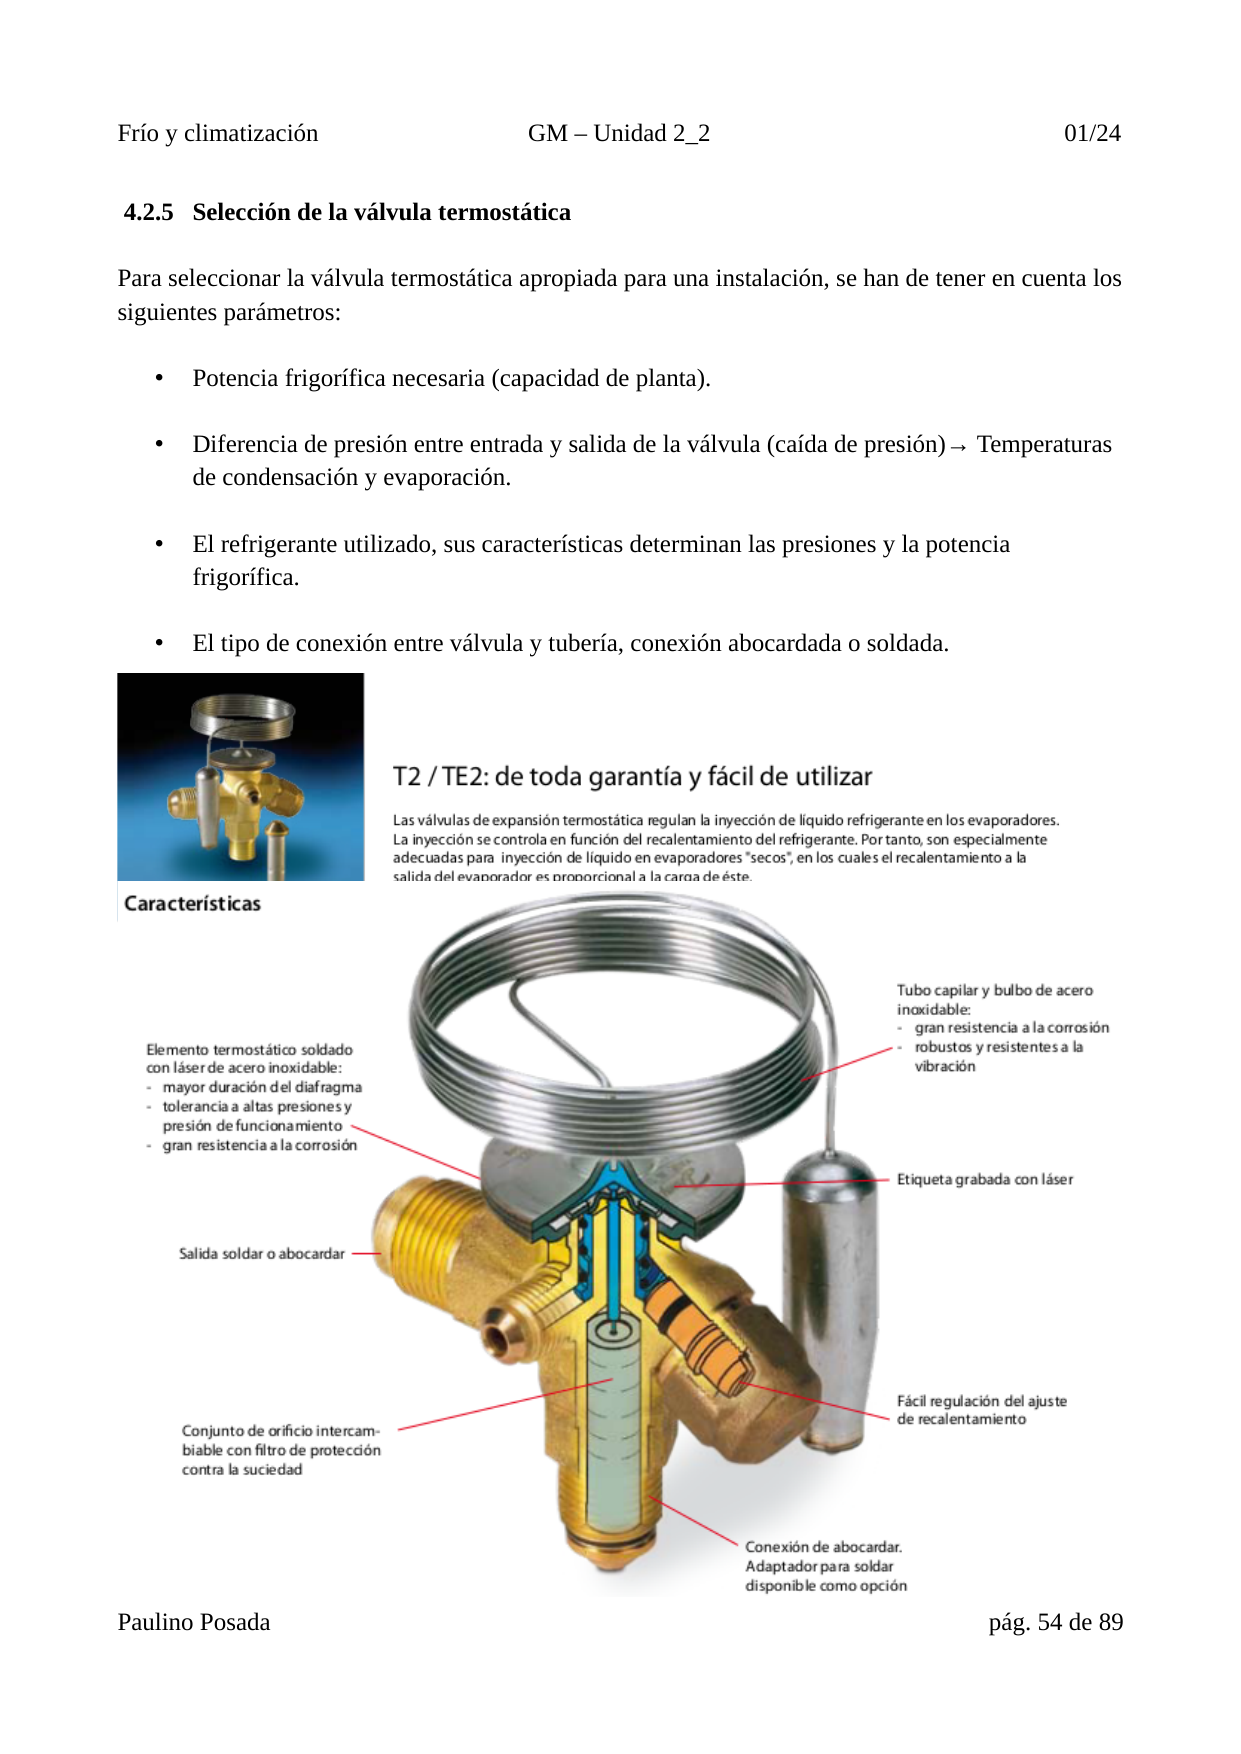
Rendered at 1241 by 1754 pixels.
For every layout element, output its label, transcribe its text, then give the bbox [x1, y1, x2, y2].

list Potencia frigorífica necesaria (capacidad de planta). [155, 363, 1123, 392]
text Para seleccionar la válvula termostática apropiada para una instalación, se han de tener en cuenta los siguientes parámetros: [117, 263, 1123, 325]
list El refrigerante utilizado, sus características determinan las presiones y la potencia frigorífica. [155, 529, 1123, 590]
picture [117, 673, 1122, 1597]
list El tipo de conexión entre válvula y tubería, conexión abocardada o soldada. [155, 628, 1123, 657]
subtitle Selección de la válvula termostática [117, 197, 1123, 226]
list Diferencia de presión entre entrada y salida de la válvula (caída de presión)→ Temperaturas de condensación y evaporación. [155, 429, 1123, 491]
